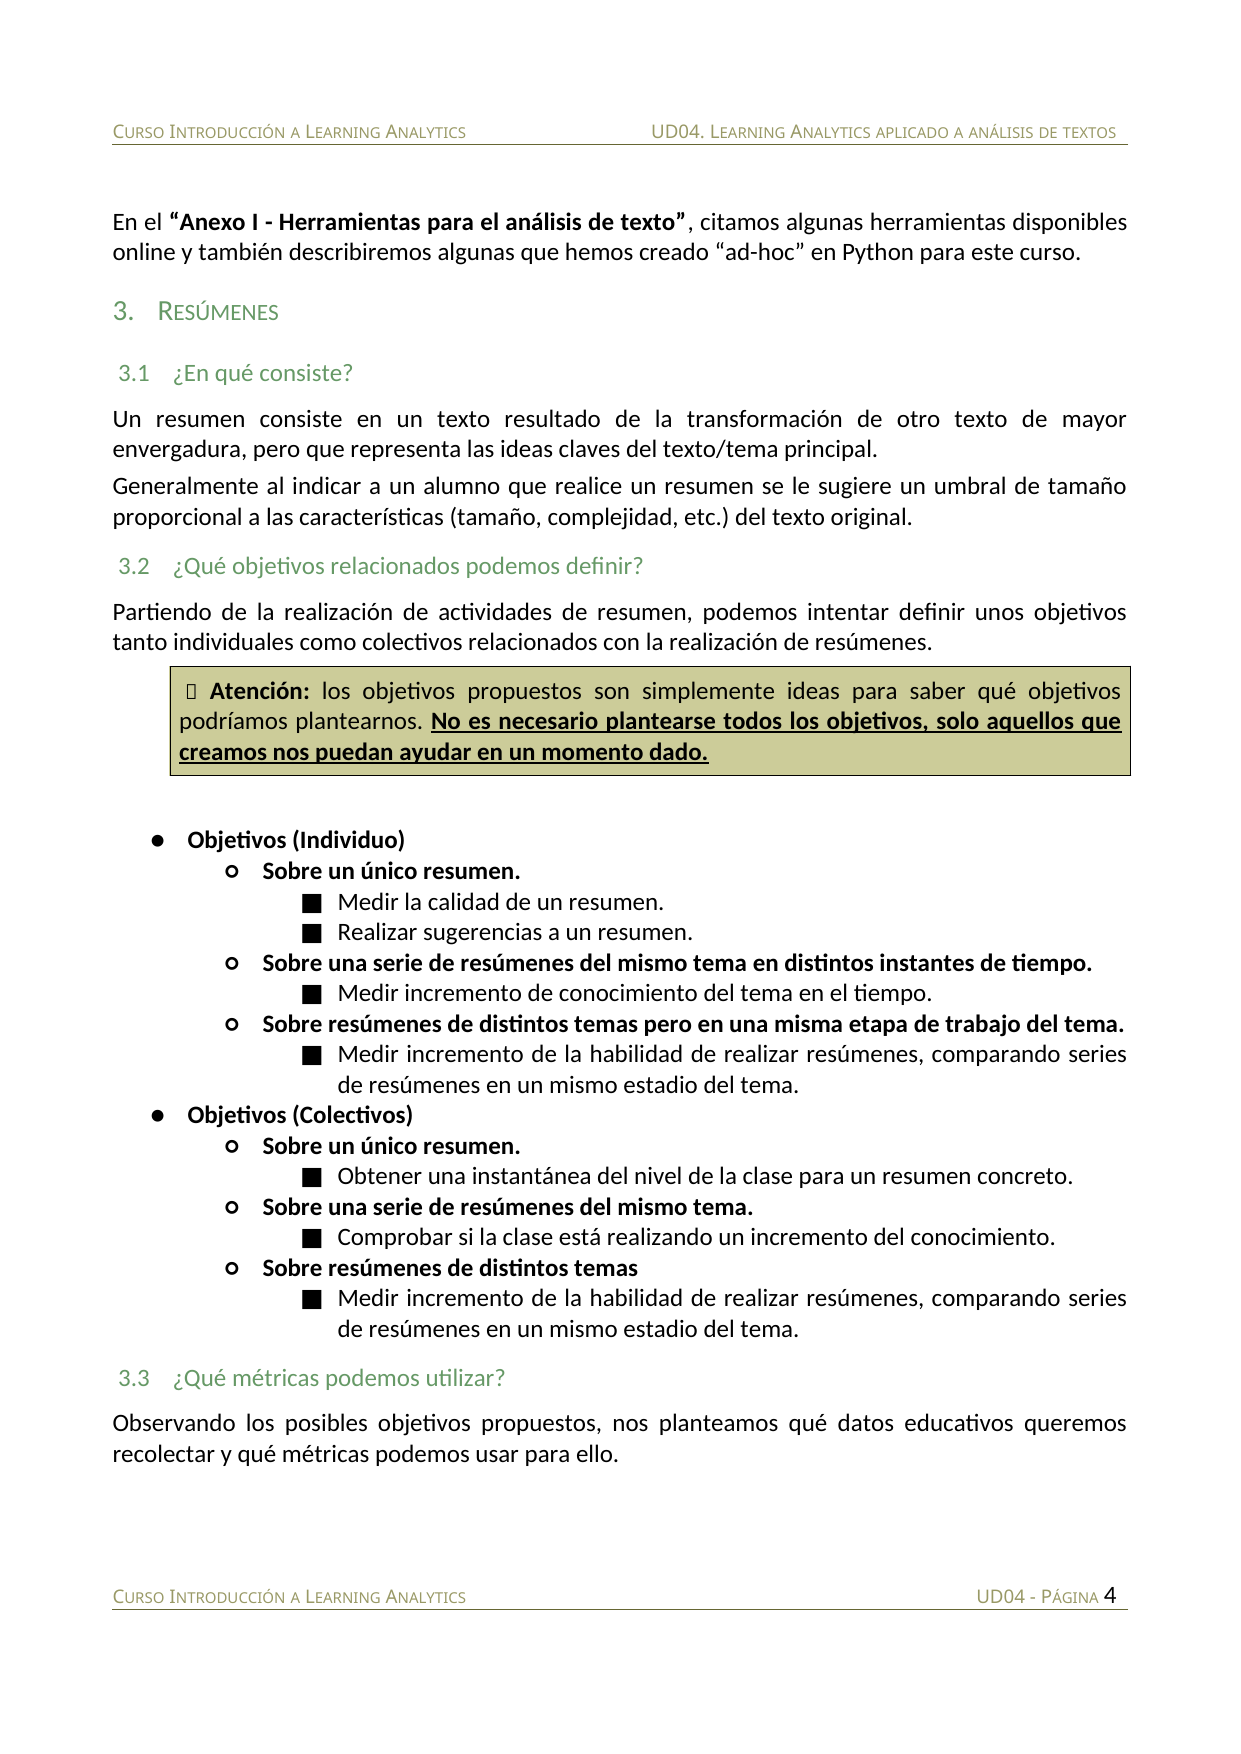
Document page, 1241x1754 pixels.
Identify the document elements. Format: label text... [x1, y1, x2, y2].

list Comprobar si la clase está realizando un incremento del conocimiento. [300, 1221, 1128, 1252]
text En el “Anexo I - Herramientas para el análisis de texto”, citamos algunas herramientas disponibles online y también describiremos algunas que hemos creado “ad-hoc” en Python para este curso. [112, 206, 1128, 267]
list Obtener una instantánea del nivel de la clase para un resumen concreto. [300, 1160, 1128, 1191]
list Sobre una serie de resúmenes del mismo tema en distintos instantes de tiempo. [225, 947, 1128, 977]
text Un resumen consiste en un texto resultado de la transformación de otro texto de mayor envergadura, pero que representa las ideas claves del texto/tema principal. [112, 403, 1128, 464]
subtitle Resúmenes [112, 292, 1128, 327]
list Sobre una serie de resúmenes del mismo tema. [225, 1191, 1128, 1221]
list Medir incremento de la habilidad de realizar resúmenes, comparando series de resúmenes en un mismo estadio del tema. [300, 1282, 1128, 1343]
list Realizar sugerencias a un resumen. [300, 916, 1128, 947]
list Sobre resúmenes de distintos temas pero en una misma etapa de trabajo del tema. [225, 1008, 1128, 1038]
list Medir la calidad de un resumen. [300, 886, 1128, 916]
subtitle ¿Qué objetivos relacionados podemos definir? [112, 550, 1128, 581]
subtitle ¿En qué consiste? [112, 358, 1128, 388]
text Generalmente al indicar a un alumno que realice un resumen se le sugiere un umbral de tamaño proporcional a las características (tamaño, complejidad, etc.) del texto original. [112, 470, 1128, 531]
list Sobre un único resumen. [225, 855, 1128, 886]
text Observando los posibles objetivos propuestos, nos planteamos qué datos educativos queremos recolectar y qué métricas podemos usar para ello. [112, 1408, 1128, 1469]
text ❕ Atención: los objetivos propuestos son simplemente ideas para saber qué objetivos podríamos plantearnos. No es necesario plantearse todos los objetivos, solo aquellos que creamos nos puedan ayudar en un momento dado. [171, 667, 1130, 775]
list Objetivos (Individuo) [150, 824, 1128, 855]
subtitle ¿Qué métricas podemos utilizar? [112, 1362, 1128, 1393]
list Objetivos (Colectivos) [150, 1099, 1128, 1130]
text Partiendo de la realización de actividades de resumen, podemos intentar definir unos objetivos tanto individuales como colectivos relacionados con la realización de resúmenes. [112, 596, 1128, 657]
list Medir incremento de conocimiento del tema en el tiempo. [300, 977, 1128, 1008]
list Sobre un único resumen. [225, 1130, 1128, 1160]
list Medir incremento de la habilidad de realizar resúmenes, comparando series de resúmenes en un mismo estadio del tema. [300, 1038, 1128, 1099]
list Sobre resúmenes de distintos temas [225, 1252, 1128, 1282]
